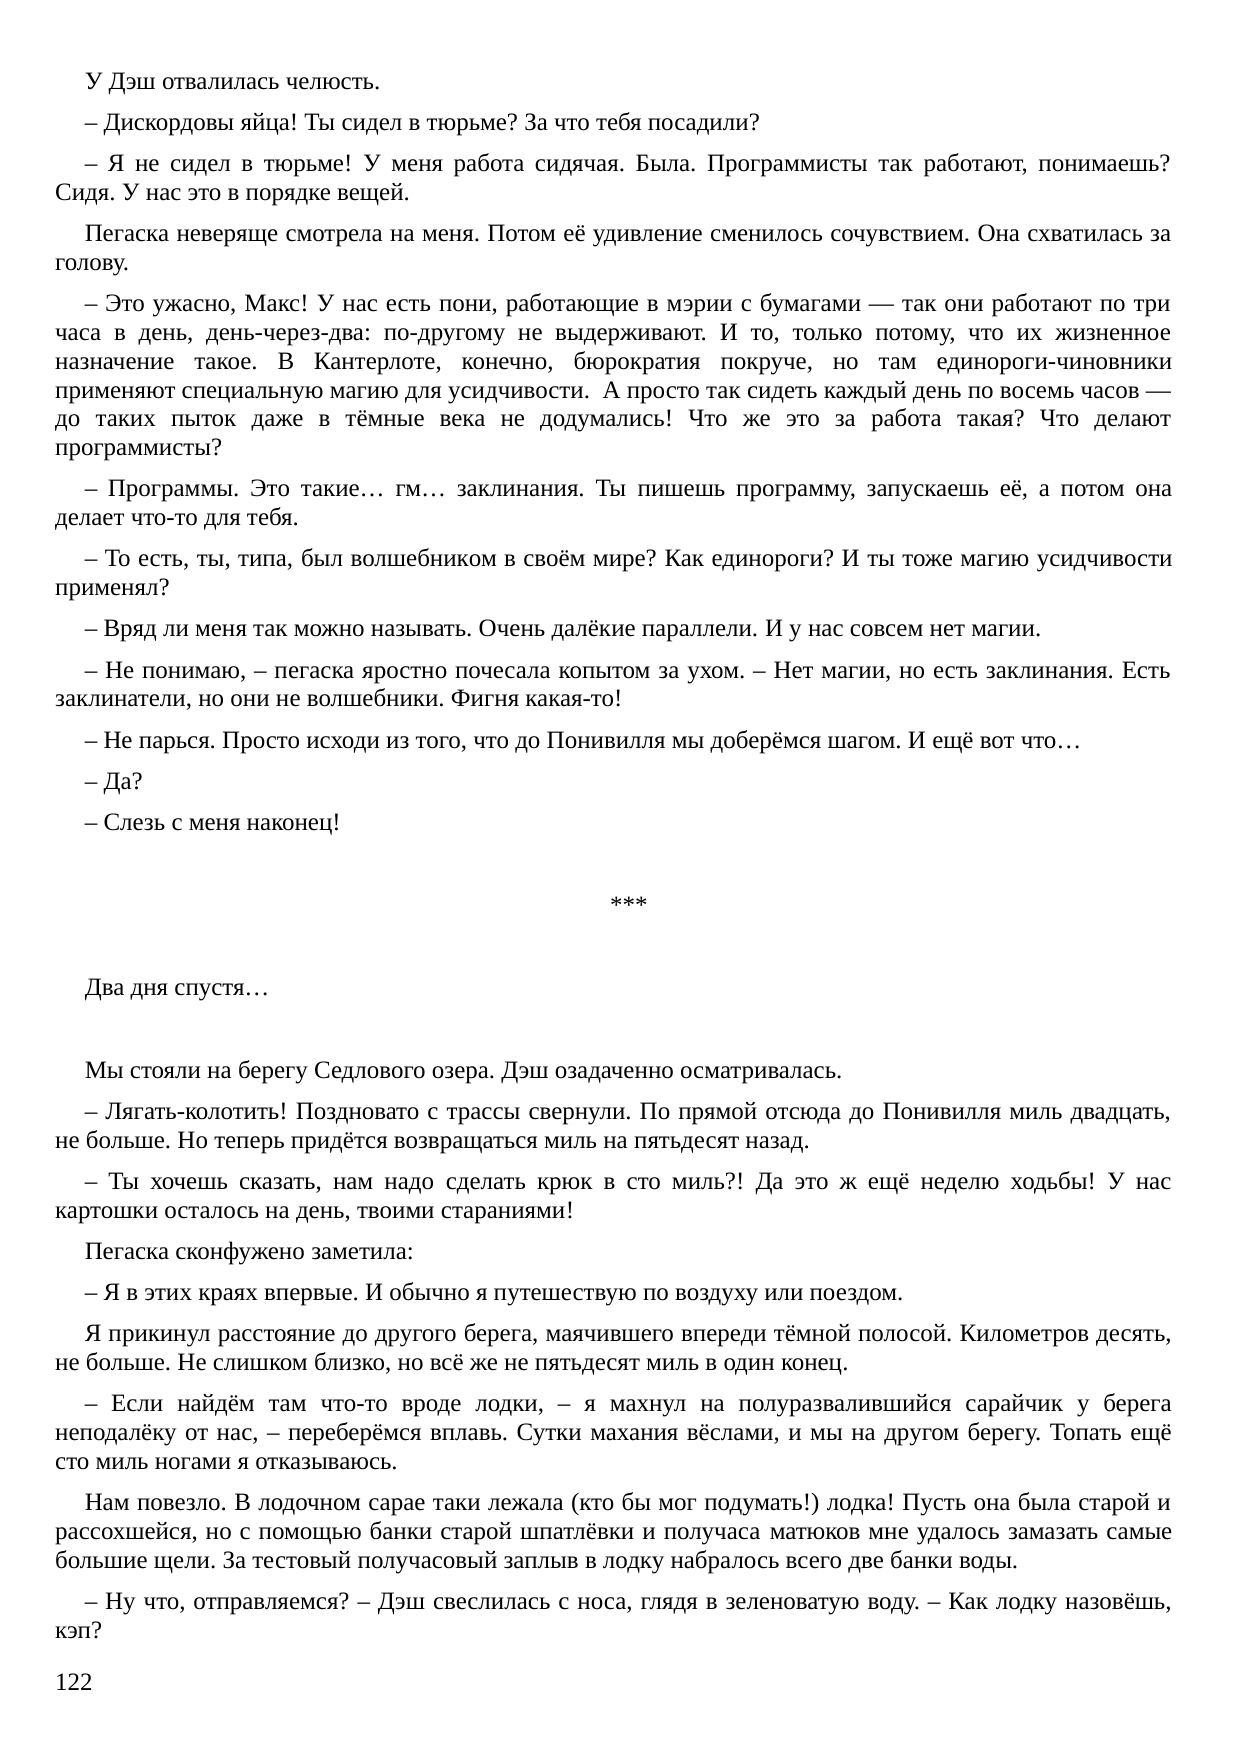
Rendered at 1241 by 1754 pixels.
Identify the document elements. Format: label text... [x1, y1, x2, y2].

text – Слезь с меня наконец! [55, 807, 1173, 836]
text – Дискордовы яйца! Ты сидел в тюрьме? За что тебя посадили? [55, 107, 1173, 136]
text Два дня спустя… [55, 972, 1173, 1001]
text У Дэш отвалилась челюсть. [55, 66, 1173, 95]
text – Не понимаю, – пегаска яростно почесала копытом за ухом. – Нет магии, но есть заклинания. Есть заклинатели, но они не волшебники. Фигня какая-то! [55, 655, 1173, 712]
text *** [55, 890, 1173, 918]
text – Это ужасно, Макс! У нас есть пони, работающие в мэрии с бумагами — так они работают по три часа в день, день-через-два: по-другому не выдерживают. И то, только потому, что их жизненное назначение такое. В Кантерлоте, конечно, бюрократия покруче, но там единороги-чиновники применяют специальную магию для усидчивости. А просто так сидеть каждый день по восемь часов — до таких пыток даже в тёмные века не додумались! Что же это за работа такая? Что делают программисты? [55, 288, 1173, 461]
text Мы стояли на берегу Седлового озера. Дэш озадаченно осматривалась. [55, 1055, 1173, 1083]
text – Программы. Это такие… гм… заклинания. Ты пишешь программу, запускаешь её, а потом она делает что-то для тебя. [55, 473, 1173, 531]
text – Лягать-колотить! Поздновато с трассы свернули. По прямой отсюда до Понивилля миль двадцать, не больше. Но теперь придётся возвращаться миль на пятьдесят назад. [55, 1096, 1173, 1153]
text Пегаска неверяще смотрела на меня. Потом её удивление сменилось сочувствием. Она схватилась за голову. [55, 218, 1173, 276]
text – Да? [55, 766, 1173, 795]
text – То есть, ты, типа, был волшебником в своём мире? Как единороги? И ты тоже магию усидчивости применял? [55, 543, 1173, 601]
text – Я в этих краях впервые. И обычно я путешествую по воздуху или поездом. [55, 1277, 1173, 1306]
text – Ну что, отправляемся? – Дэш свеслилась с носа, глядя в зеленоватую воду. – Как лодку назовёшь, кэп? [55, 1586, 1173, 1643]
text Пегаска сконфужено заметила: [55, 1236, 1173, 1265]
text – Ты хочешь сказать, нам надо сделать крюк в сто миль?! Да это ж ещё неделю ходьбы! У нас картошки осталось на день, твоими стараниями! [55, 1166, 1173, 1223]
text – Если найдём там что-то вроде лодки, – я махнул на полуразвалившийся сарайчик у берега неподалёку от нас, – переберёмся вплавь. Сутки махания вёслами, и мы на другом берегу. Топать ещё сто миль ногами я отказываюсь. [55, 1388, 1173, 1475]
text Я прикинул расстояние до другого берега, маячившего впереди тёмной полосой. Километров десять, не больше. Не слишком близко, но всё же не пятьдесят миль в один конец. [55, 1318, 1173, 1376]
text – Не парься. Просто исходи из того, что до Понивилля мы доберёмся шагом. И ещё вот что… [55, 725, 1173, 753]
text – Я не сидел в тюрьме! У меня работа сидячая. Была. Программисты так работают, понимаешь? Сидя. У нас это в порядке вещей. [55, 148, 1173, 206]
text Нам повезло. В лодочном сарае таки лежала (кто бы мог подумать!) лодка! Пусть она была старой и рассохшейся, но с помощью банки старой шпатлёвки и получаса матюков мне удалось замазать самые большие щели. За тестовый получасовый заплыв в лодку набралось всего две банки воды. [55, 1487, 1173, 1573]
text – Вряд ли меня так можно называть. Очень далёкие параллели. И у нас совсем нет магии. [55, 613, 1173, 642]
